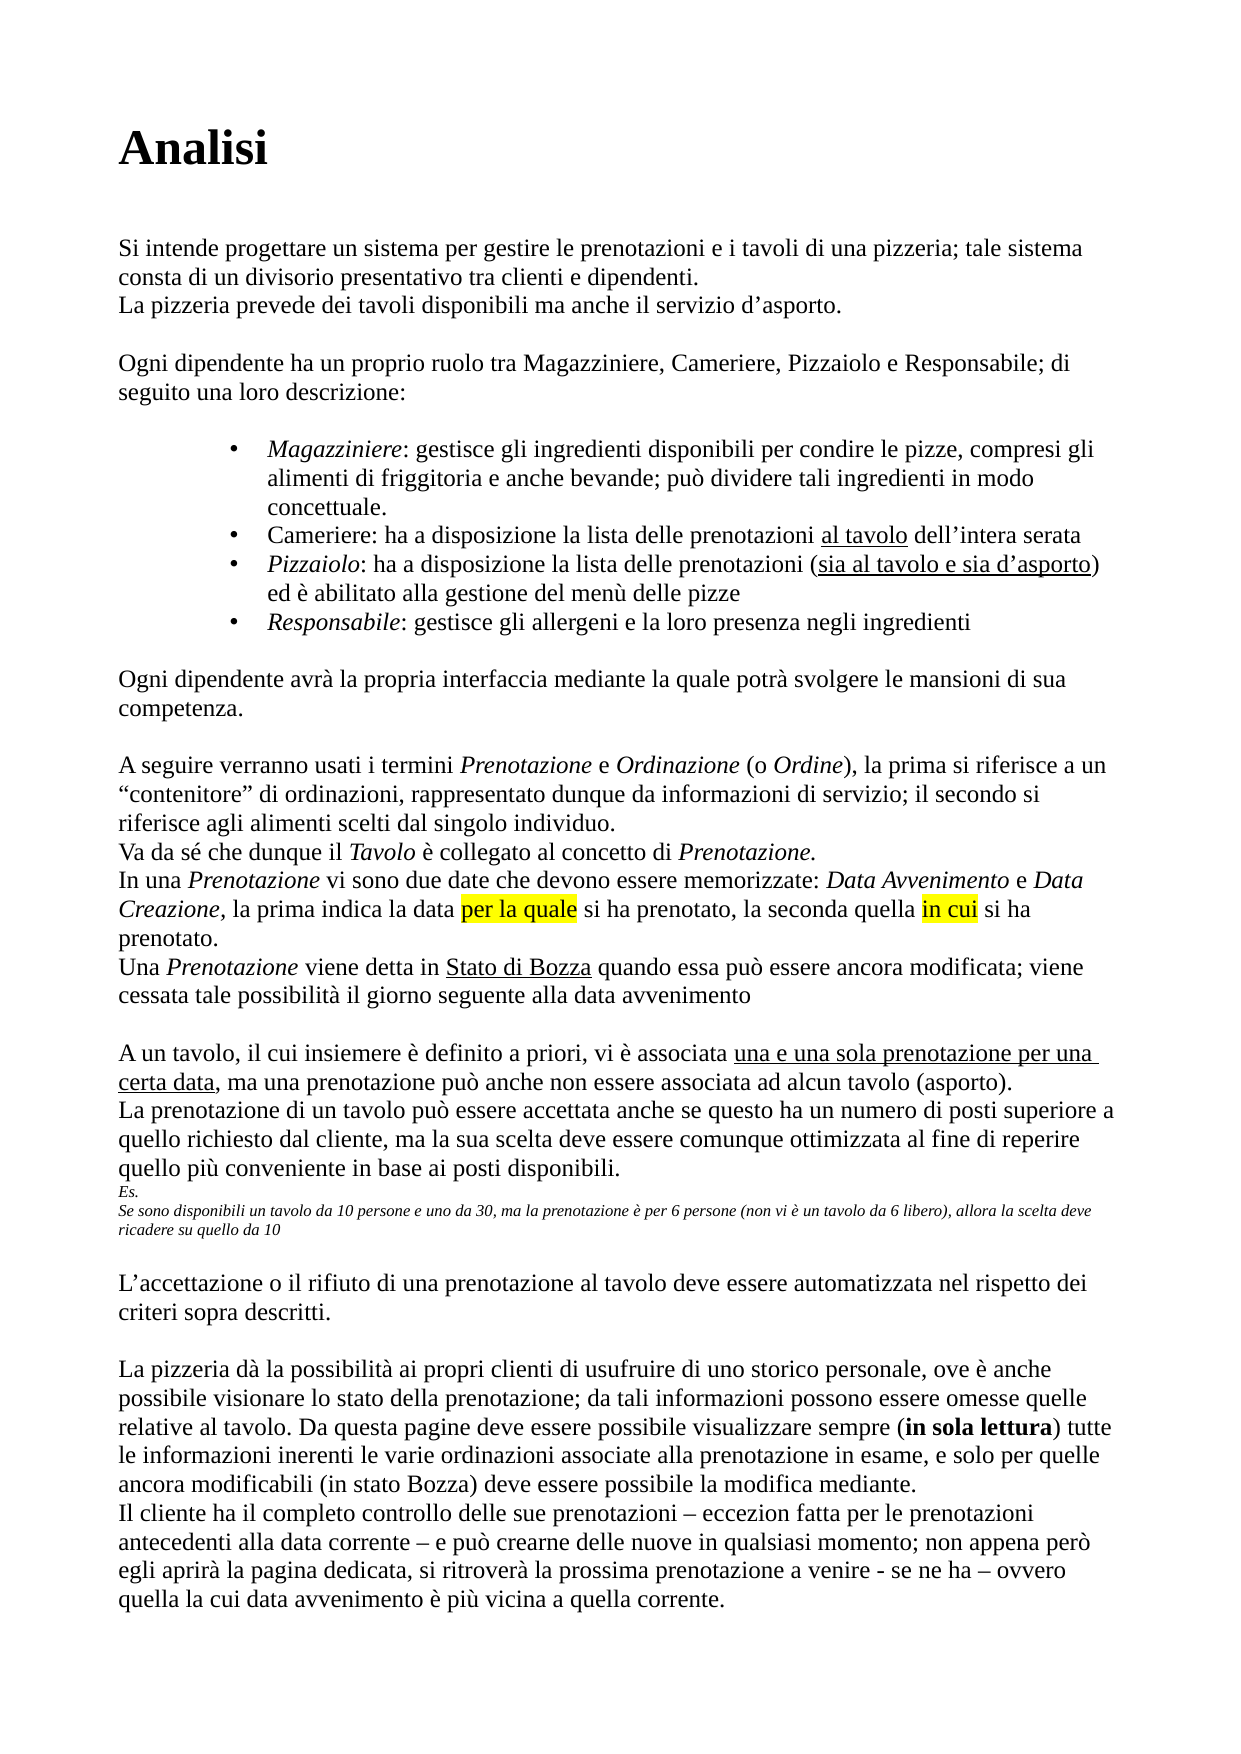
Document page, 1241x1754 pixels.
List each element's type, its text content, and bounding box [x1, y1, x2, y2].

text Una Prenotazione viene detta in Stato di Bozza quando essa può essere ancora modificata; viene cessata tale possibilità il giorno seguente alla data avvenimento [118, 952, 1122, 1009]
text Si intende progettare un sistema per gestire le prenotazioni e i tavoli di una pizzeria; tale sistema consta di un divisorio presentativo tra clienti e dipendenti. [118, 233, 1122, 291]
text Ogni dipendente avrà la propria interfaccia mediante la quale potrà svolgere le mansioni di sua competenza. [118, 664, 1122, 722]
text Il cliente ha il completo controllo delle sue prenotazioni – eccezion fatta per le prenotazioni antecedenti alla data corrente – e può crearne delle nuove in qualsiasi momento; non appena però egli aprirà la pagina dedicata, si ritroverà la prossima prenotazione a venire - se ne ha – ovvero quella la cui data avvenimento è più vicina a quella corrente. [118, 1498, 1122, 1613]
text Se sono disponibili un tavolo da 10 persone e uno da 30, ma la prenotazione è per 6 persone (non vi è un tavolo da 6 libero), allora la scelta deve ricadere su quello da 10 [118, 1201, 1122, 1239]
text Va da sé che dunque il Tavolo è collegato al concetto di Prenotazione. [118, 837, 1122, 866]
text L’accettazione o il rifiuto di una prenotazione al tavolo deve essere automatizzata nel rispetto dei criteri sopra descritti. [118, 1268, 1122, 1326]
list Cameriere: ha a disposizione la lista delle prenotazioni al tavolo dell’intera serata [229, 521, 1122, 549]
text A un tavolo, il cui insiemere è definito a priori, vi è associata una e una sola prenotazione per una certa data, ma una prenotazione può anche non essere associata ad alcun tavolo (asporto). [118, 1038, 1122, 1096]
text La pizzeria prevede dei tavoli disponibili ma anche il servizio d’asporto. [118, 291, 1122, 319]
text A seguire verranno usati i termini Prenotazione e Ordinazione (o Ordine), la prima si riferisce a un “contenitore” di ordinazioni, rappresentato dunque da informazioni di servizio; il secondo si riferisce agli alimenti scelti dal singolo individuo. [118, 751, 1122, 837]
text In una Prenotazione vi sono due date che devono essere memorizzate: Data Avvenimento e Data Creazione, la prima indica la data per la quale si ha prenotato, la seconda quella in cui si ha prenotato. [118, 866, 1122, 952]
text Es. [118, 1182, 1122, 1201]
list Responsabile: gestisce gli allergeni e la loro presenza negli ingredienti [229, 607, 1122, 636]
text La prenotazione di un tavolo può essere accettata anche se questo ha un numero di posti superiore a quello richiesto dal cliente, ma la sua scelta deve essere comunque ottimizzata al fine di reperire quello più conveniente in base ai posti disponibili. [118, 1096, 1122, 1182]
text La pizzeria dà la possibilità ai propri clienti di usufruire di uno storico personale, ove è anche possibile visionare lo stato della prenotazione; da tali informazioni possono essere omesse quelle relative al tavolo. Da questa pagine deve essere possibile visualizzare sempre (in sola lettura) tutte le informazioni inerenti le varie ordinazioni associate alla prenotazione in esame, e solo per quelle ancora modificabili (in stato Bozza) deve essere possibile la modifica mediante. [118, 1354, 1122, 1498]
text Analisi [118, 118, 1122, 176]
list Pizzaiolo: ha a disposizione la lista delle prenotazioni (sia al tavolo e sia d’asporto) ed è abilitato alla gestione del menù delle pizze [229, 549, 1122, 607]
list Magazziniere: gestisce gli ingredienti disponibili per condire le pizze, compresi gli alimenti di friggitoria e anche bevande; può dividere tali ingredienti in modo concettuale. [229, 434, 1122, 521]
text Ogni dipendente ha un proprio ruolo tra Magazziniere, Cameriere, Pizzaiolo e Responsabile; di seguito una loro descrizione: [118, 348, 1122, 406]
